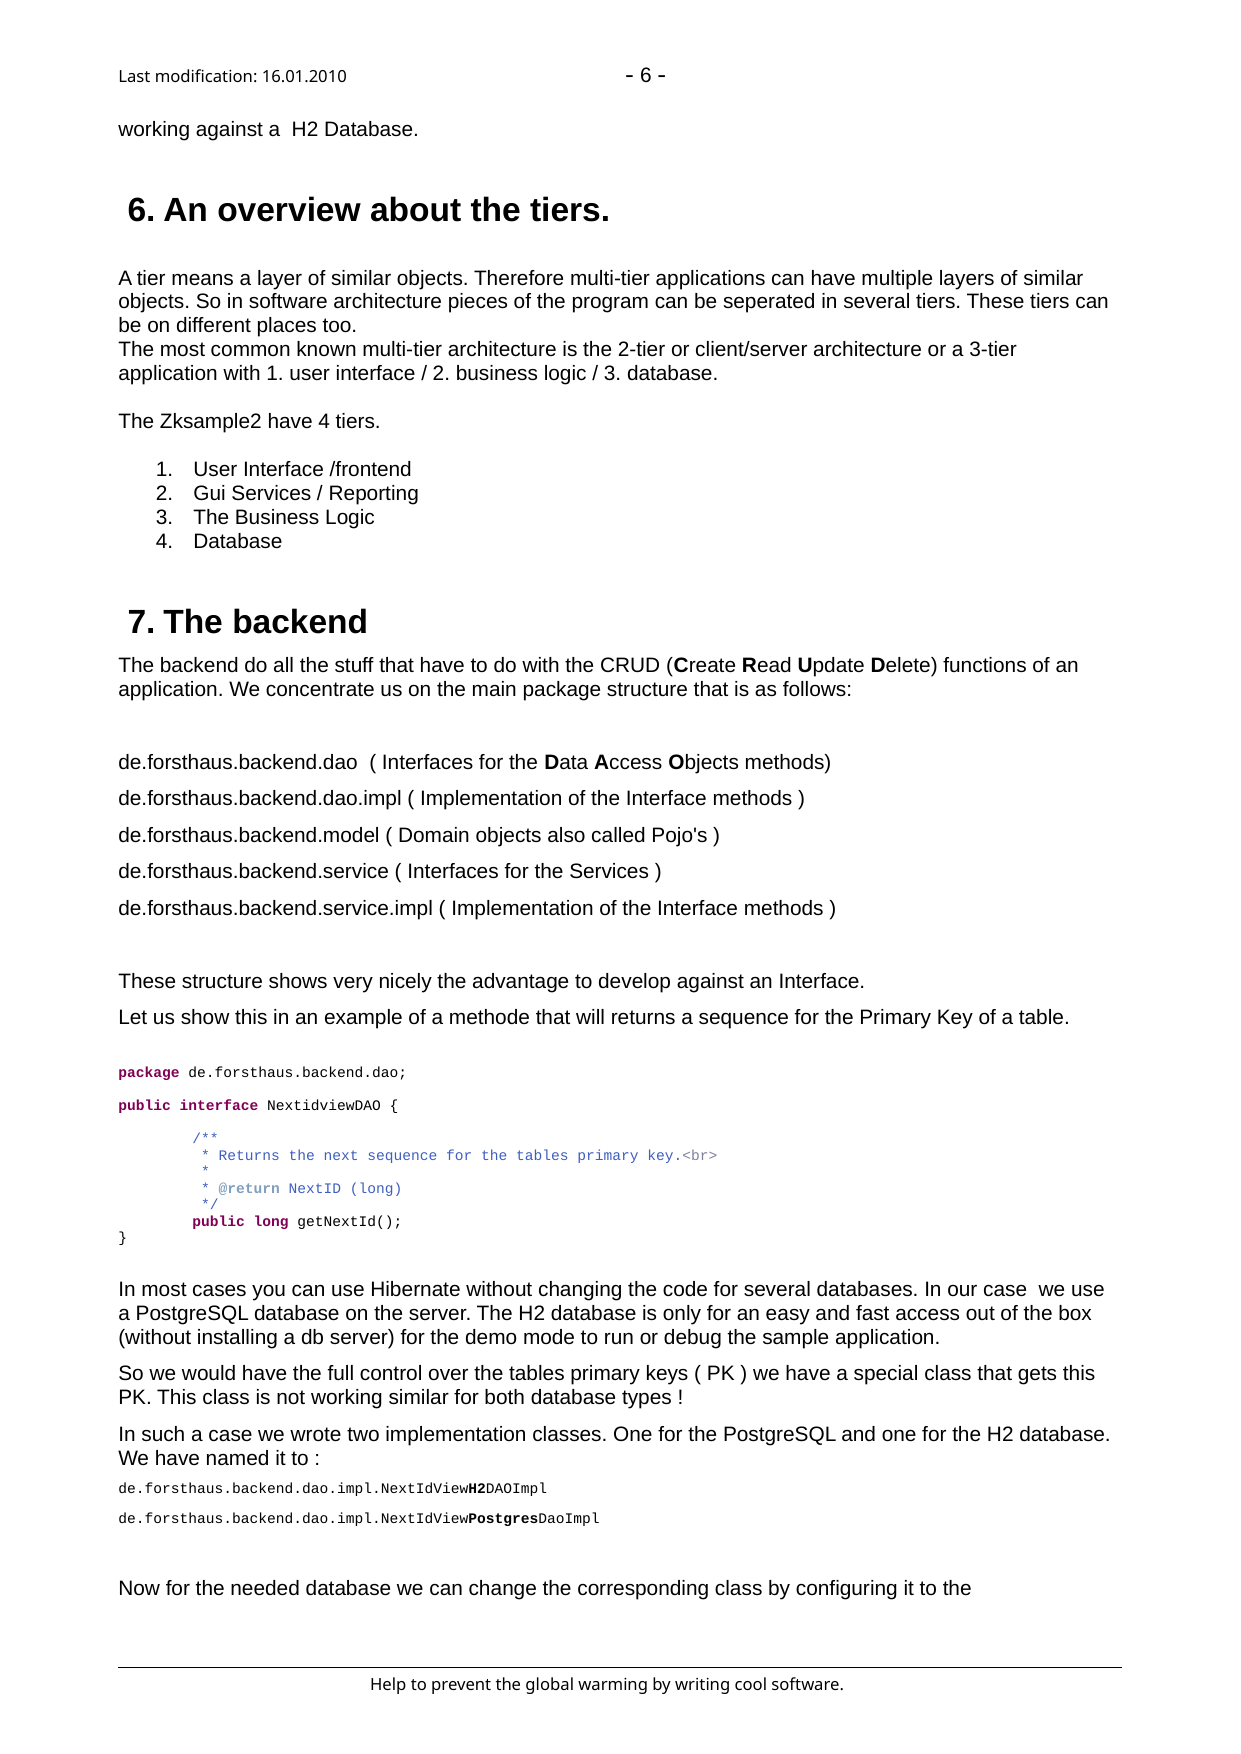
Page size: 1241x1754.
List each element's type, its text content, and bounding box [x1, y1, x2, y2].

text public interface NextidviewDAO { [118, 1098, 1122, 1115]
text package de.forsthaus.backend.dao; [118, 1065, 1122, 1082]
text In most cases you can use Hibernate without changing the code for several databases. In our case we use a PostgreSQL database on the server. The H2 database is only for an easy and fast access out of the box (without installing a db server) for the demo mode to run or debug the sample application. [118, 1277, 1122, 1348]
text The backend do all the stuff that have to do with the CRUD (Create Read Update Delete) functions of an application. We concentrate us on the main package structure that is as follows: [118, 653, 1122, 701]
text de.forsthaus.backend.dao ( Interfaces for the Data Access Objects methods) [118, 750, 1122, 774]
text These structure shows very nicely the advantage to develop against an Interface. [118, 968, 1122, 992]
text Let us show this in an example of a methode that will returns a sequence for the Primary Key of a table. [118, 1005, 1122, 1029]
subtitle The backend [118, 602, 1122, 640]
text */ [118, 1198, 1122, 1214]
text public long getNextId(); [118, 1214, 1122, 1231]
text de.forsthaus.backend.service.impl ( Implementation of the Interface methods ) [118, 896, 1122, 919]
text A tier means a layer of similar objects. Therefore multi-tier applications can have multiple layers of similar objects. So in software architecture pieces of the program can be seperated in several tiers. These tiers can be on different places too. [118, 265, 1122, 337]
text * [118, 1164, 1122, 1181]
subtitle An overview about the tiers. [118, 190, 1122, 229]
text In such a case we wrote two implementation classes. One for the PostgreSQL and one for the H2 database. We have named it to : [118, 1421, 1122, 1469]
text de.forsthaus.backend.service ( Interfaces for the Services ) [118, 859, 1122, 883]
text So we would have the full control over the tables primary keys ( PK ) we have a special class that gets this PK. This class is not working similar for both database types ! [118, 1361, 1122, 1409]
text } [118, 1231, 1122, 1247]
text de.forsthaus.backend.dao.impl.NextIdViewH2DAOImpl [118, 1482, 1122, 1498]
text * @return NextID (long) [118, 1181, 1122, 1198]
text * Returns the next sequence for the tables primary key.<br> [118, 1148, 1122, 1164]
list Database [156, 529, 1122, 553]
text The Zksample2 have 4 tiers. [118, 409, 1122, 433]
list The Business Logic [156, 505, 1122, 529]
text de.forsthaus.backend.model ( Domain objects also called Pojo's ) [118, 823, 1122, 847]
text de.forsthaus.backend.dao.impl.NextIdViewPostgresDaoImpl [118, 1511, 1122, 1527]
text de.forsthaus.backend.dao.impl ( Implementation of the Interface methods ) [118, 786, 1122, 810]
text The most common known multi-tier architecture is the 2-tier or client/server architecture or a 3-tier application with 1. user interface / 2. business logic / 3. database. [118, 337, 1122, 385]
text working against a H2 Database. [118, 117, 1122, 141]
text Now for the needed database we can change the corresponding class by configuring it to the [118, 1576, 1122, 1600]
list Gui Services / Reporting [156, 481, 1122, 505]
list User Interface /frontend [156, 457, 1122, 481]
text /** [118, 1131, 1122, 1148]
